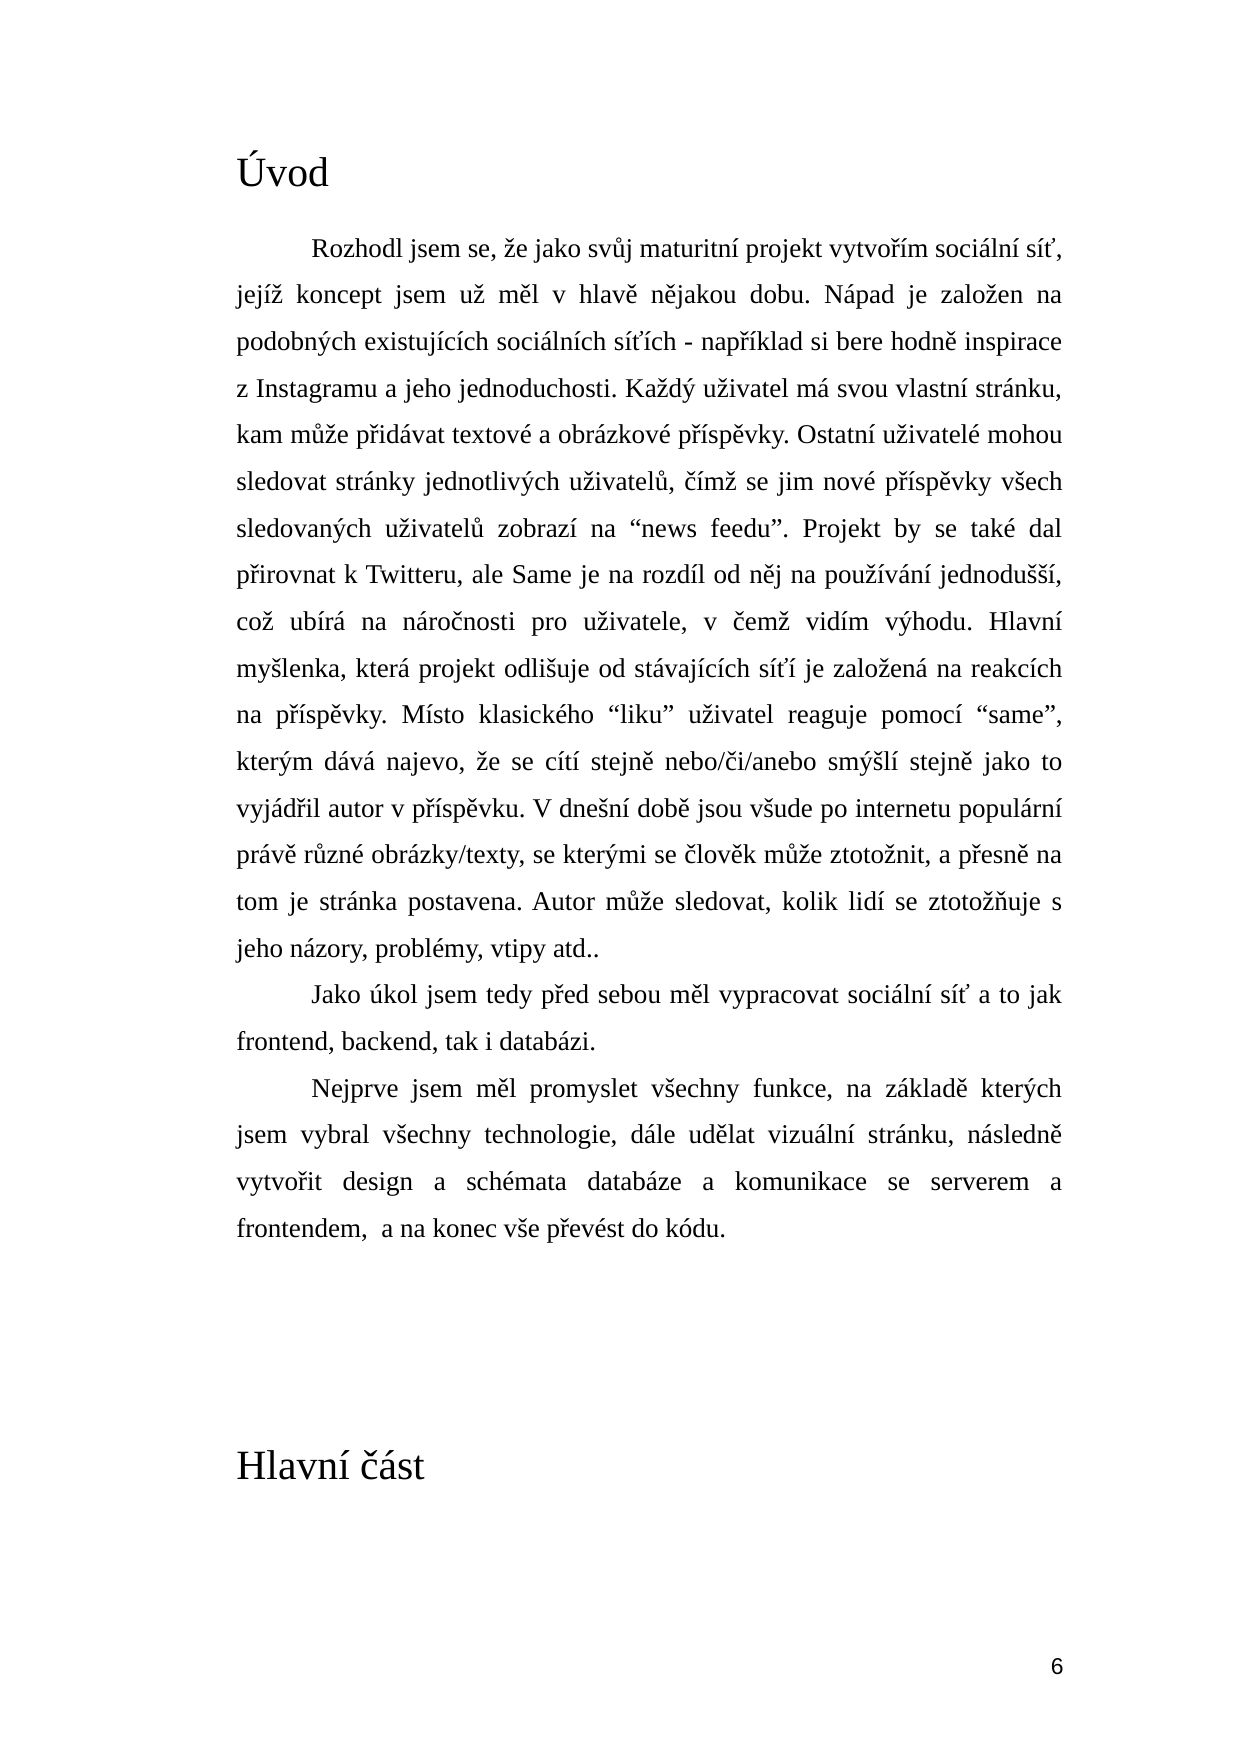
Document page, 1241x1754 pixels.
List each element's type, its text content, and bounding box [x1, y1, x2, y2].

subtitle Úvod [236, 148, 1063, 196]
subtitle Hlavní část [236, 1440, 1063, 1488]
text Nejprve jsem měl promyslet všechny funkce, na základě kterých jsem vybral všechny technologie, dále udělat vizuální stránku, následně vytvořit design a schémata databáze a komunikace se serverem a frontendem, a na konec vše převést do kódu. [236, 1072, 1063, 1243]
text Jako úkol jsem tedy před sebou měl vypracovat sociální síť a to jak frontend, backend, tak i databázi. [236, 979, 1063, 1056]
text Rozhodl jsem se, že jako svůj maturitní projekt vytvořím sociální síť, jejíž koncept jsem už měl v hlavě nějakou dobu. Nápad je založen na podobných existujících sociálních síťích - například si bere hodně inspirace z Instagramu a jeho jednoduchosti. Každý uživatel má svou vlastní stránku, kam může přidávat textové a obrázkové příspěvky. Ostatní uživatelé mohou sledovat stránky jednotlivých uživatelů, čímž se jim nové příspěvky všech sledovaných uživatelů zobrazí na “news feedu”. Projekt by se také dal přirovnat k Twitteru, ale Same je na rozdíl od něj na používání jednodušší, což ubírá na náročnosti pro uživatele, v čemž vidím výhodu. Hlavní myšlenka, která projekt odlišuje od stávajících síťí je založená na reakcích na příspěvky. Místo klasického “liku” uživatel reaguje pomocí “same”, kterým dává najevo, že se cítí stejně nebo/či/anebo smýšlí stejně jako to vyjádřil autor v příspěvku. V dnešní době jsou všude po internetu populární právě různé obrázky/texty, se kterými se člověk může ztotožnit, a přesně na tom je stránka postavena. Autor může sledovat, kolik lidí se ztotožňuje s jeho názory, problémy, vtipy atd.. [236, 232, 1063, 963]
